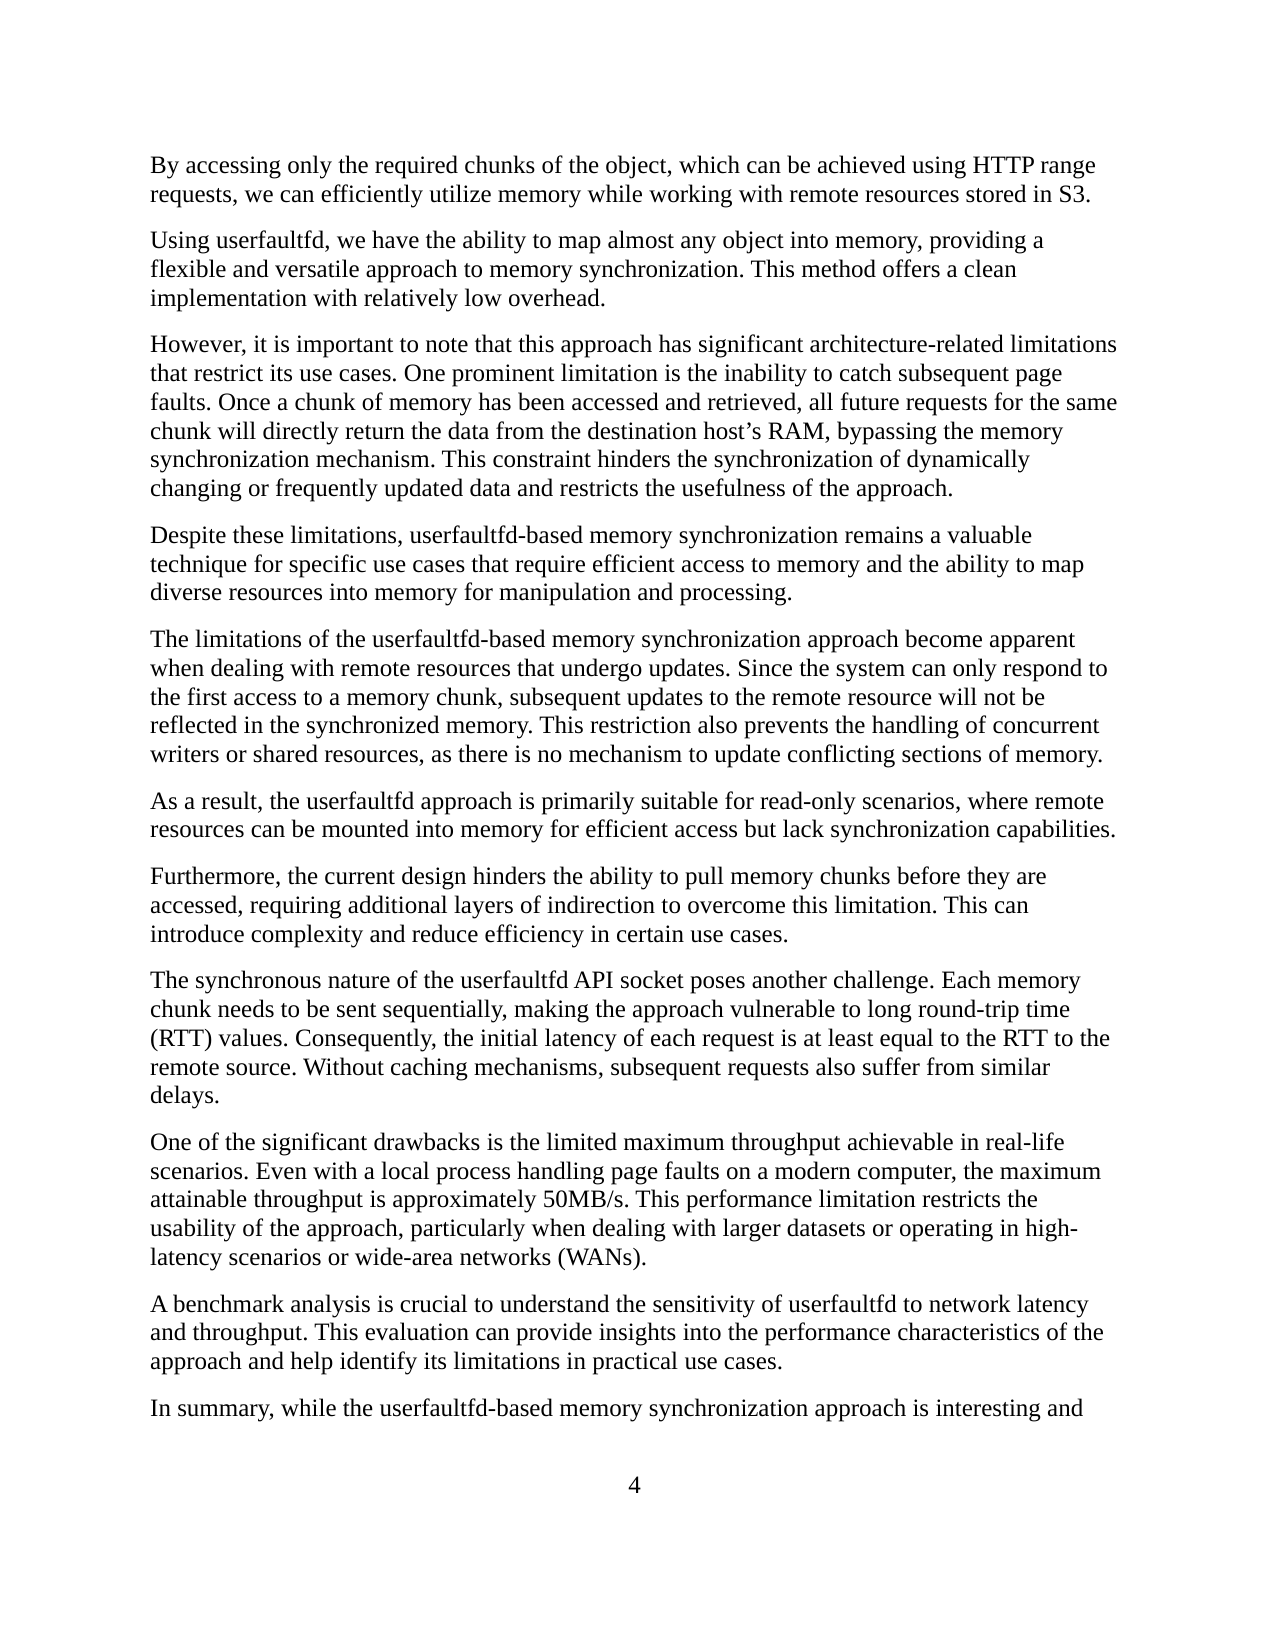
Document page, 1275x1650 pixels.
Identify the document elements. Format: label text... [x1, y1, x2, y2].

text In summary, while the userfaultfd-based memory synchronization approach is interesting and [150, 1393, 1125, 1422]
text Using userfaultfd, we have the ability to map almost any object into memory, providing a flexible and versatile approach to memory synchronization. This method offers a clean implementation with relatively low overhead. [150, 225, 1125, 312]
text One of the significant drawbacks is the limited maximum throughput achievable in real-life scenarios. Even with a local process handling page faults on a modern computer, the maximum attainable throughput is approximately 50MB/s. This performance limitation restricts the usability of the approach, particularly when dealing with larger datasets or operating in high-latency scenarios or wide-area networks (WANs). [150, 1127, 1125, 1271]
text The synchronous nature of the userfaultfd API socket poses another challenge. Each memory chunk needs to be sent sequentially, making the approach vulnerable to long round-trip time (RTT) values. Consequently, the initial latency of each request is at least equal to the RTT to the remote source. Without caching mechanisms, subsequent requests also suffer from similar delays. [150, 965, 1125, 1109]
text As a result, the userfaultfd approach is primarily suitable for read-only scenarios, where remote resources can be mounted into memory for efficient access but lack synchronization capabilities. [150, 786, 1125, 843]
text Despite these limitations, userfaultfd-based memory synchronization remains a valuable technique for specific use cases that require efficient access to memory and the ability to map diverse resources into memory for manipulation and processing. [150, 520, 1125, 606]
text A benchmark analysis is crucial to understand the sensitivity of userfaultfd to network latency and throughput. This evaluation can provide insights into the performance characteristics of the approach and help identify its limitations in practical use cases. [150, 1289, 1125, 1375]
text By accessing only the required chunks of the object, which can be achieved using HTTP range requests, we can efficiently utilize memory while working with remote resources stored in S3. [150, 150, 1125, 207]
text However, it is important to note that this approach has significant architecture-related limitations that restrict its use cases. One prominent limitation is the inability to catch subsequent page faults. Once a chunk of memory has been accessed and retrieved, all future requests for the same chunk will directly return the data from the destination host’s RAM, bypassing the memory synchronization mechanism. This constraint hinders the synchronization of dynamically changing or frequently updated data and restricts the usefulness of the approach. [150, 329, 1125, 502]
text The limitations of the userfaultfd-based memory synchronization approach become apparent when dealing with remote resources that undergo updates. Since the system can only respond to the first access to a memory chunk, subsequent updates to the remote resource will not be reflected in the synchronized memory. This restriction also prevents the handling of concurrent writers or shared resources, as there is no mechanism to update conflicting sections of memory. [150, 624, 1125, 768]
text Furthermore, the current design hinders the ability to pull memory chunks before they are accessed, requiring additional layers of indirection to overcome this limitation. This can introduce complexity and reduce efficiency in certain use cases. [150, 861, 1125, 947]
